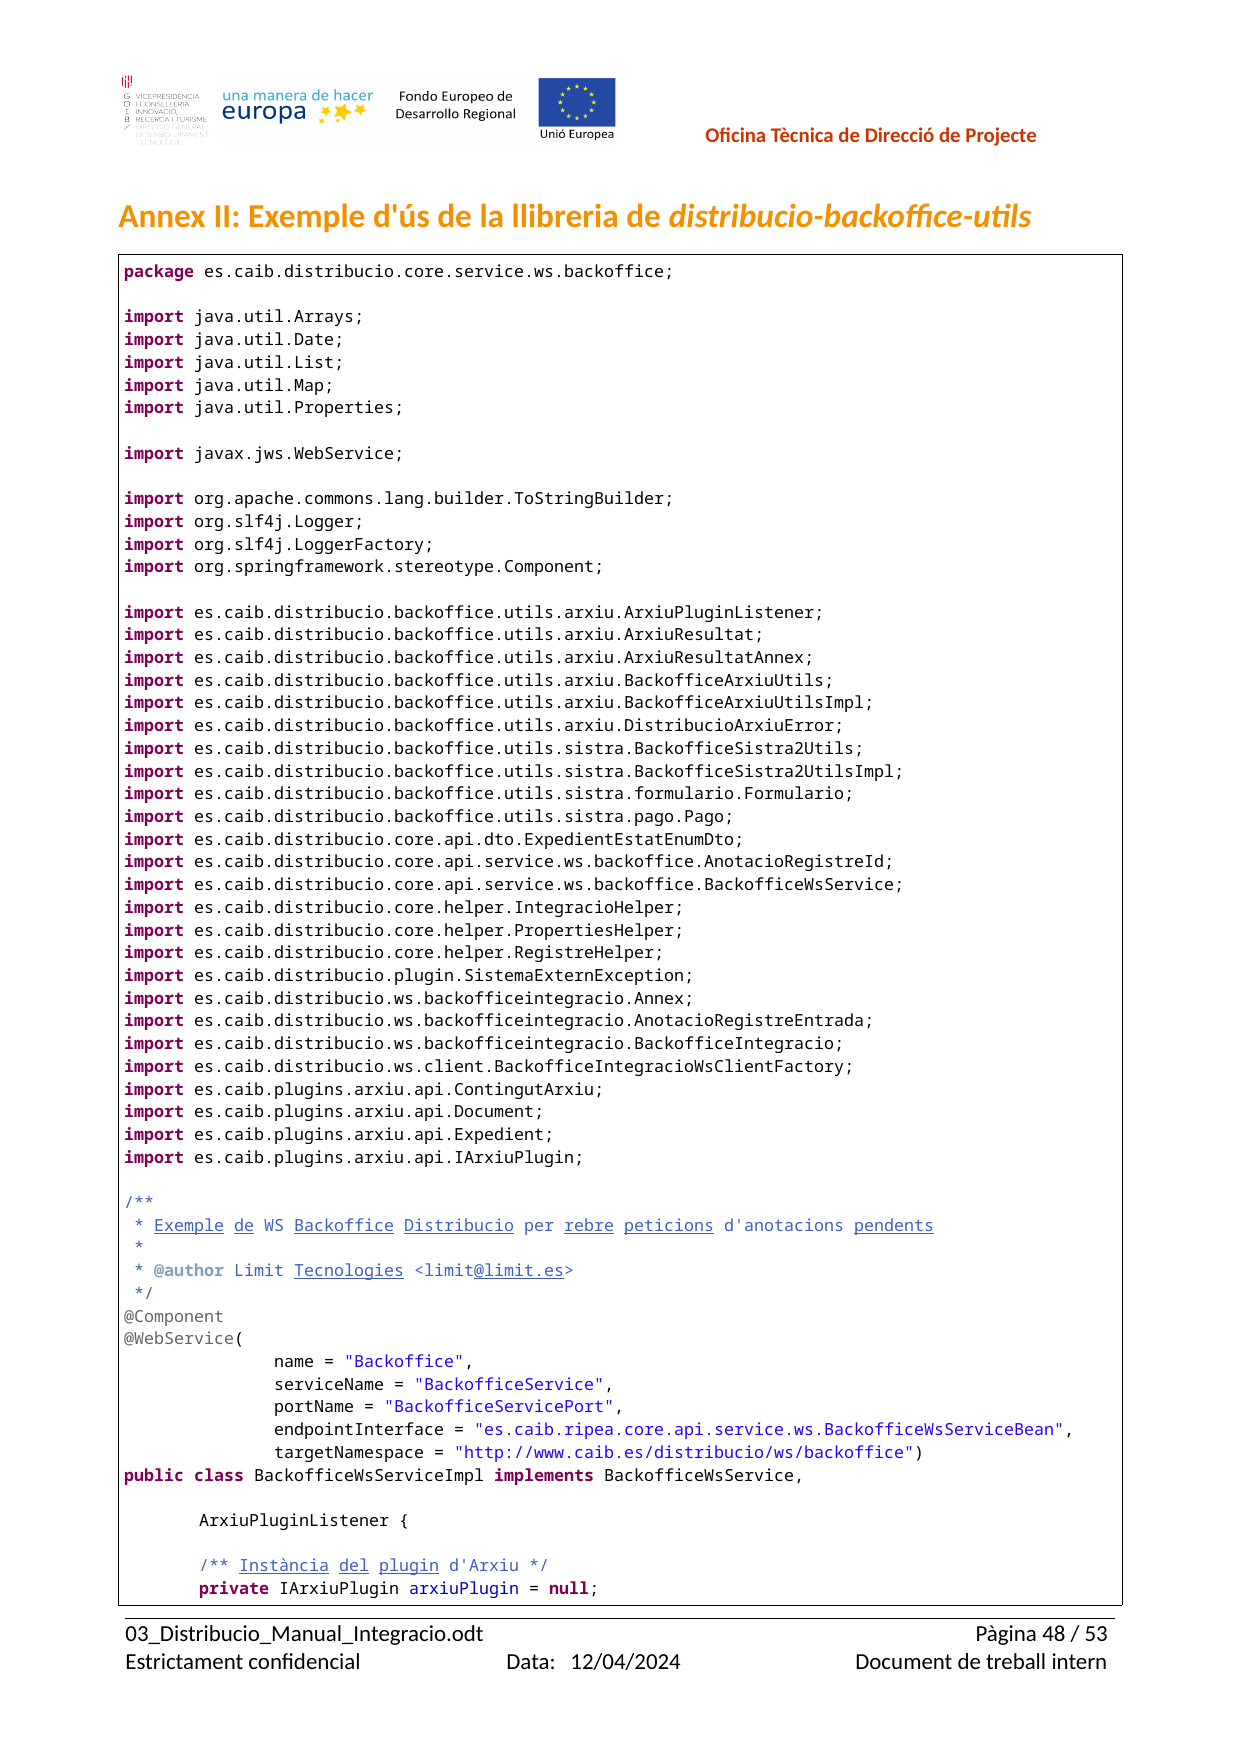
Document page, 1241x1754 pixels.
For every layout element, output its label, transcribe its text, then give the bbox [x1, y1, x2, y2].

subtitle Annex II: Exemple d'ús de la llibreria de distribucio-backoffice-utils [118, 195, 1122, 236]
picture [118, 73, 213, 147]
picture [219, 73, 621, 147]
table_header package es.caib.distribucio.core.service.ws.backoffice; import java.util.Arrays; import java.util.Date; import java.util.List; import java.util.Map; import java.util.Properties; import javax.jws.WebService; import org.apache.commons.lang.builder.ToStringBuilder; import org.slf4j.Logger; import org.slf4j.LoggerFactory; import org.springframework.stereotype.Component; import es.caib.distribucio.backoffice.utils.arxiu.ArxiuPluginListener; import es.caib.distribucio.backoffice.utils.arxiu.ArxiuResultat; import es.caib.distribucio.backoffice.utils.arxiu.ArxiuResultatAnnex; import es.caib.distribucio.backoffice.utils.arxiu.BackofficeArxiuUtils; import es.caib.distribucio.backoffice.utils.arxiu.BackofficeArxiuUtilsImpl; import es.caib.distribucio.backoffice.utils.arxiu.DistribucioArxiuError; import es.caib.distribucio.backoffice.utils.sistra.BackofficeSistra2Utils; import es.caib.distribucio.backoffice.utils.sistra.BackofficeSistra2UtilsImpl; import es.caib.distribucio.backoffice.utils.sistra.formulario.Formulario; import es.caib.distribucio.backoffice.utils.sistra.pago.Pago; import es.caib.distribucio.core.api.dto.ExpedientEstatEnumDto; import es.caib.distribucio.core.api.service.ws.backoffice.AnotacioRegistreId; import es.caib.distribucio.core.api.service.ws.backoffice.BackofficeWsService; import es.caib.distribucio.core.helper.IntegracioHelper; import es.caib.distribucio.core.helper.PropertiesHelper; import es.caib.distribucio.core.helper.RegistreHelper; import es.caib.distribucio.plugin.SistemaExternException; import es.caib.distribucio.ws.backofficeintegracio.Annex; import es.caib.distribucio.ws.backofficeintegracio.AnotacioRegistreEntrada; import es.caib.distribucio.ws.backofficeintegracio.BackofficeIntegracio; import es.caib.distribucio.ws.client.BackofficeIntegracioWsClientFactory; import es.caib.plugins.arxiu.api.ContingutArxiu; import es.caib.plugins.arxiu.api.Document; import es.caib.plugins.arxiu.api.Expedient; import es.caib.plugins.arxiu.api.IArxiuPlugin; /** * Exemple de WS Backoffice Distribucio per rebre peticions d'anotacions pendents * * @author Limit Tecnologies <limit@limit.es> */ @Component @WebService( name = "Backoffice", serviceName = "BackofficeService", portName = "BackofficeServicePort", endpointInterface = "es.caib.ripea.core.api.service.ws.BackofficeWsServiceBean", targetNamespace = "http://www.caib.es/distribucio/ws/backoffice") public class BackofficeWsServiceImpl implements BackofficeWsService, ArxiuPluginListener { /** Instància del plugin d'Arxiu */ private IArxiuPlugin arxiuPlugin = null; [119, 255, 1122, 1605]
